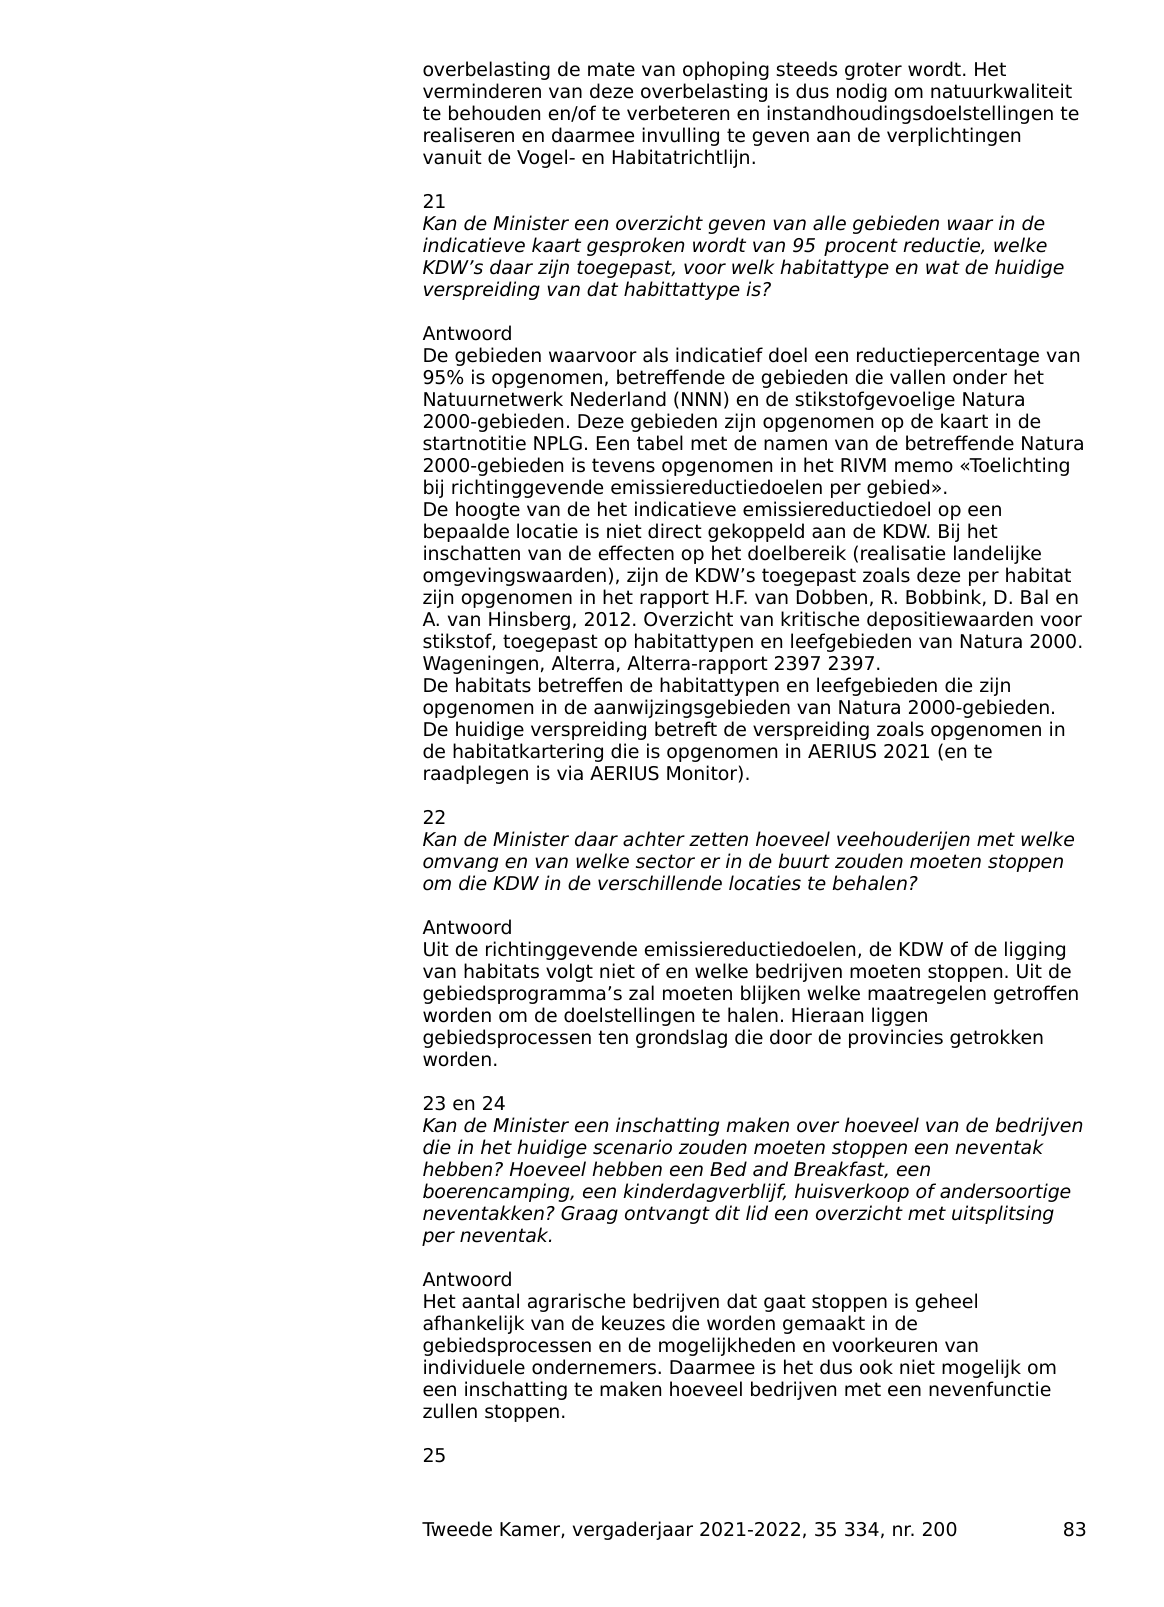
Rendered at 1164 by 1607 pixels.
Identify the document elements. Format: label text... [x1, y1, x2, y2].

text Kan de Minister een inschatting maken over hoeveel van de bedrijven die in het huidige scenario zouden moeten stoppen een neventak hebben? Hoeveel hebben een Bed and Breakfast, een boerencamping, een kinderdagverblijf, huisverkoop of andersoortige neventakken? Graag ontvangt dit lid een overzicht met uitsplitsing per neventak. [422, 1115, 1087, 1247]
text De hoogte van de het indicatieve emissiereductiedoel op een bepaalde locatie is niet direct gekoppeld aan de KDW. Bij het inschatten van de effecten op het doelbereik (realisatie landelijke omgevingswaarden), zijn de KDW’s toegepast zoals deze per habitat zijn opgenomen in het rapport H.F. van Dobben, R. Bobbink, D. Bal en A. van Hinsberg, 2012. Overzicht van kritische depositiewaarden voor stikstof, toegepast op habitattypen en leefgebieden van Natura 2000. Wageningen, Alterra, Alterra-rapport 2397 2397. [422, 499, 1087, 675]
text Antwoord [422, 917, 1087, 939]
text 23 en 24 [422, 1093, 1087, 1115]
text Antwoord [422, 323, 1087, 345]
text 22 [422, 807, 1087, 829]
text De gebieden waarvoor als indicatief doel een reductiepercentage van 95% is opgenomen, betreffende de gebieden die vallen onder het Natuurnetwerk Nederland (NNN) en de stikstofgevoelige Natura 2000-gebieden. Deze gebieden zijn opgenomen op de kaart in de startnotitie NPLG. Een tabel met de namen van de betreffende Natura 2000-gebieden is tevens opgenomen in het RIVM memo «Toelichting bij richtinggevende emissiereductiedoelen per gebied». [422, 345, 1087, 499]
text De habitats betreffen de habitattypen en leefgebieden die zijn opgenomen in de aanwijzingsgebieden van Natura 2000-gebieden. De huidige verspreiding betreft de verspreiding zoals opgenomen in de habitatkartering die is opgenomen in AERIUS 2021 (en te raadplegen is via AERIUS Monitor). [422, 675, 1087, 785]
text Antwoord [422, 1269, 1087, 1291]
text 25 [422, 1445, 1087, 1467]
text Uit de richtinggevende emissiereductiedoelen, de KDW of de ligging van habitats volgt niet of en welke bedrijven moeten stoppen. Uit de gebiedsprogramma’s zal moeten blijken welke maatregelen getroffen worden om de doelstellingen te halen. Hieraan liggen gebiedsprocessen ten grondslag die door de provincies getrokken worden. [422, 939, 1087, 1071]
text Kan de Minister daar achter zetten hoeveel veehouderijen met welke omvang en van welke sector er in de buurt zouden moeten stoppen om die KDW in de verschillende locaties te behalen? [422, 829, 1087, 895]
text 21 [422, 191, 1087, 213]
text Het aantal agrarische bedrijven dat gaat stoppen is geheel afhankelijk van de keuzes die worden gemaakt in de gebiedsprocessen en de mogelijkheden en voorkeuren van individuele ondernemers. Daarmee is het dus ook niet mogelijk om een inschatting te maken hoeveel bedrijven met een nevenfunctie zullen stoppen. [422, 1291, 1087, 1423]
text overbelasting de mate van ophoping steeds groter wordt. Het verminderen van deze overbelasting is dus nodig om natuurkwaliteit te behouden en/of te verbeteren en instandhoudingsdoelstellingen te realiseren en daarmee invulling te geven aan de verplichtingen vanuit de Vogel- en Habitatrichtlijn. [422, 59, 1087, 169]
text Kan de Minister een overzicht geven van alle gebieden waar in de indicatieve kaart gesproken wordt van 95 procent reductie, welke KDW’s daar zijn toegepast, voor welk habitattype en wat de huidige verspreiding van dat habittattype is? [422, 213, 1087, 301]
